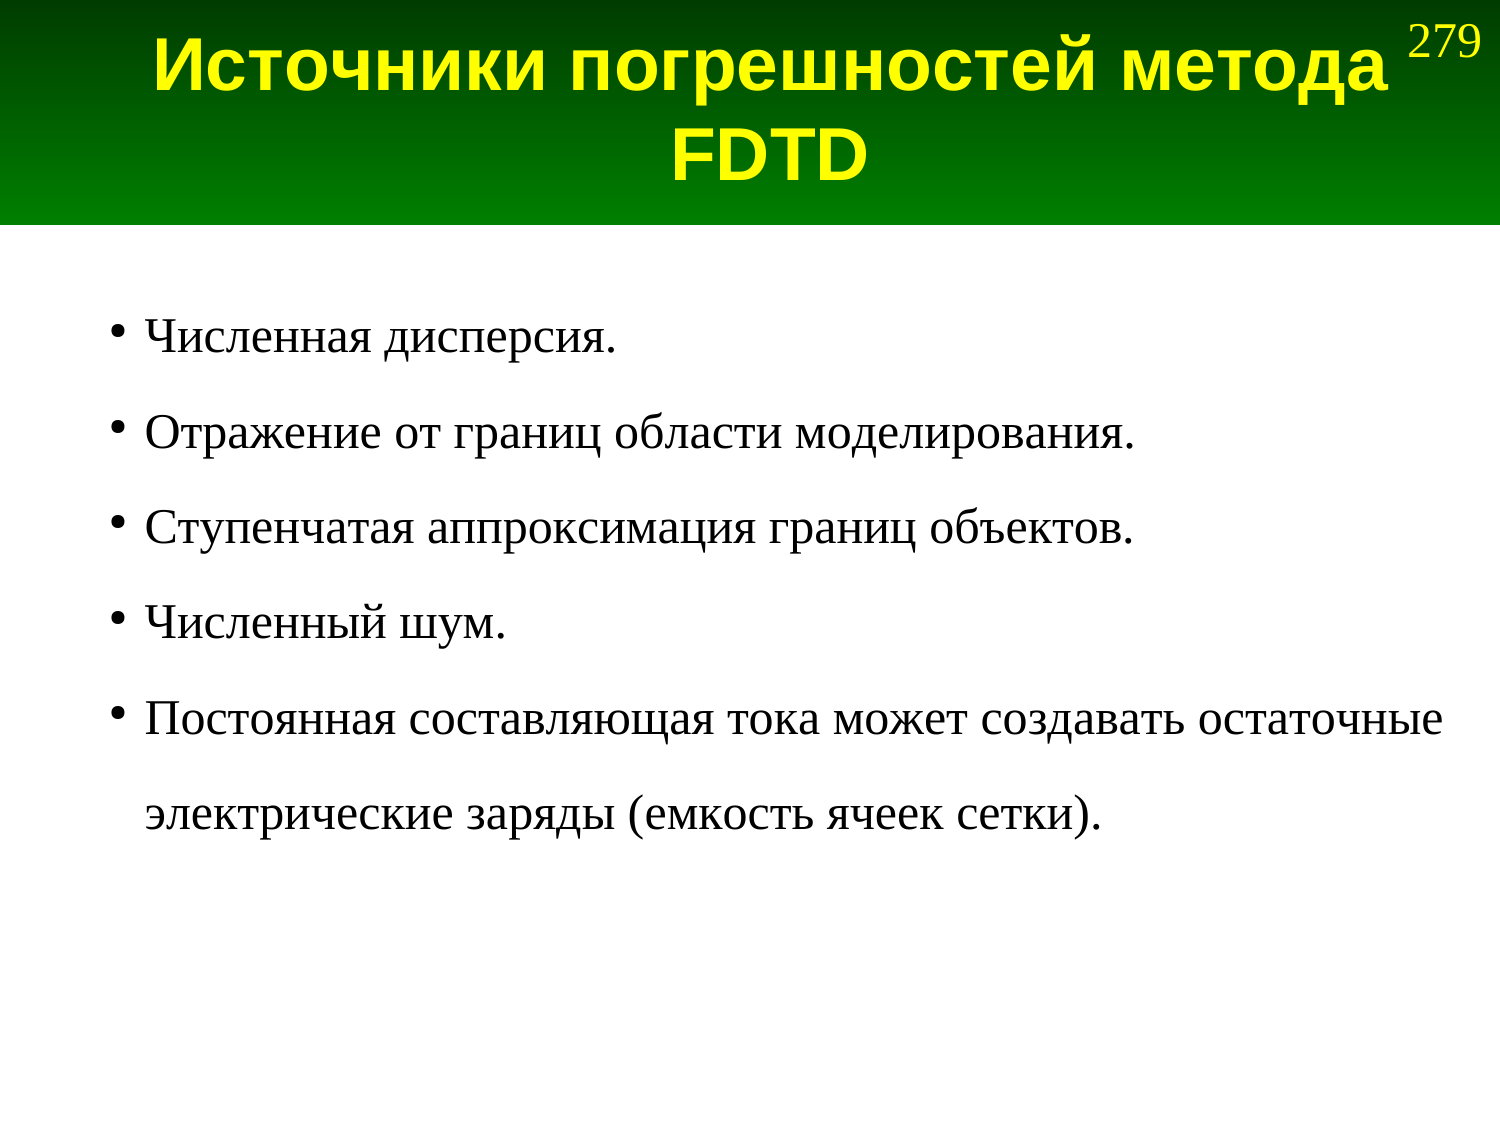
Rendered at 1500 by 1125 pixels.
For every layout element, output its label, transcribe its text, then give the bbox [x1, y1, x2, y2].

title Источники погрешностей метода FDTD [100, 7, 1441, 204]
text_box Численная дисперсия. Отражение от границ области моделирования. Ступенчатая аппроксимация границ объектов. Численный шум. Постоянная составляющая тока может создавать остаточные электрические заряды (емкость ячеек сетки). [94, 295, 1460, 848]
